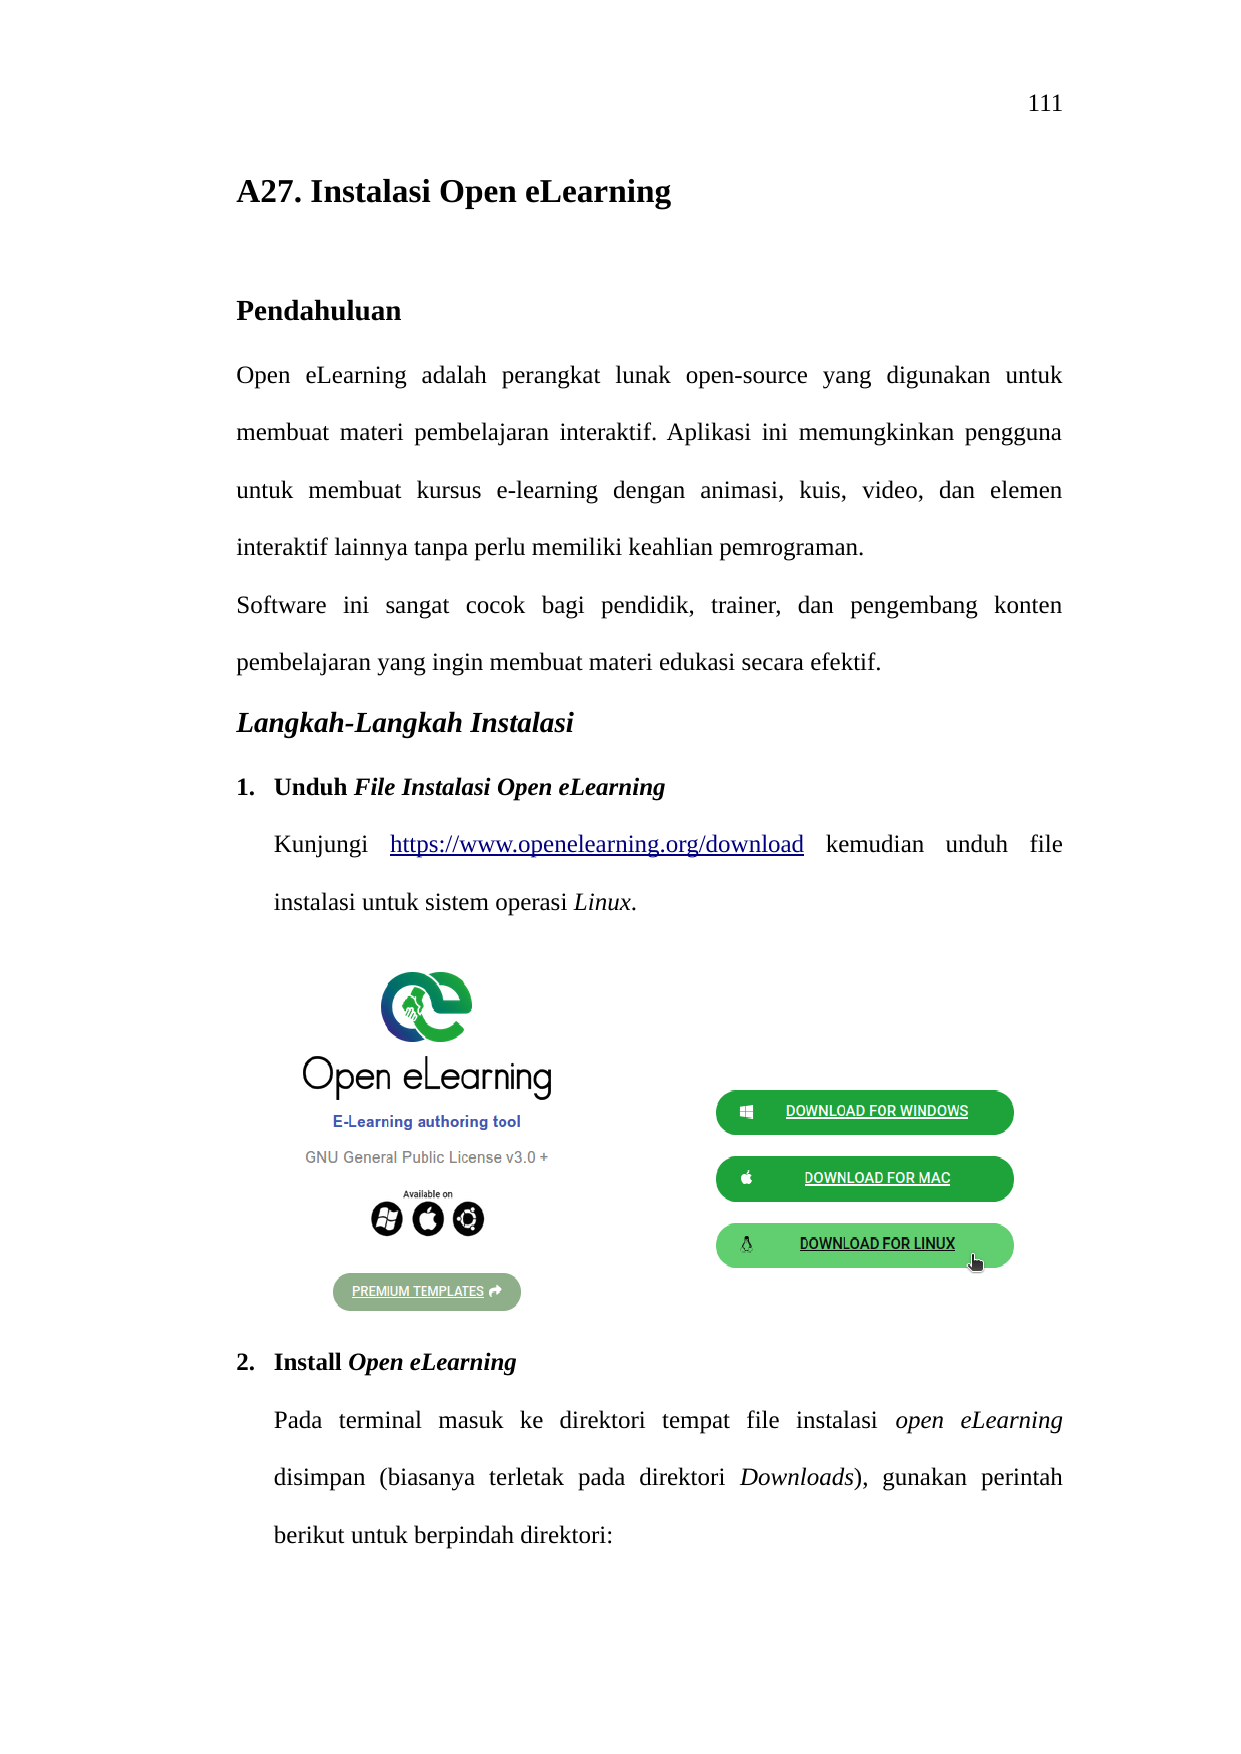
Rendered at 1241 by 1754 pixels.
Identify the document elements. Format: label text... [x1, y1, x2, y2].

text Open eLearning adalah perangkat lunak open-source yang digunakan untuk membuat materi pembelajaran interaktif. Aplikasi ini memungkinkan pengguna untuk membuat kursus e-learning dengan animasi, kuis, video, dan elemen interaktif lainnya tanpa perlu memiliki keahlian pemrograman. [236, 360, 1063, 561]
list Kunjungi https://www.openelearning.org/download kemudian unduh file instalasi untuk sistem operasi Linux. [236, 829, 1063, 916]
picture [273, 944, 1035, 1319]
text Pendahuluan [236, 293, 1063, 326]
text Langkah-Langkah Instalasi [236, 705, 1063, 738]
list Unduh File Instalasi Open eLearning [236, 772, 1063, 801]
text Software ini sangat cocok bagi pendidik, trainer, dan pengembang konten pembelajaran yang ingin membuat materi edukasi secara efektif. [236, 590, 1063, 676]
subtitle A27. Instalasi Open eLearning [236, 172, 1063, 210]
list Pada terminal masuk ke direktori tempat file instalasi open eLearning disimpan (biasanya terletak pada direktori Downloads), gunakan perintah berikut untuk berpindah direktori: [236, 1405, 1063, 1548]
list Install Open eLearning [236, 1347, 1063, 1376]
